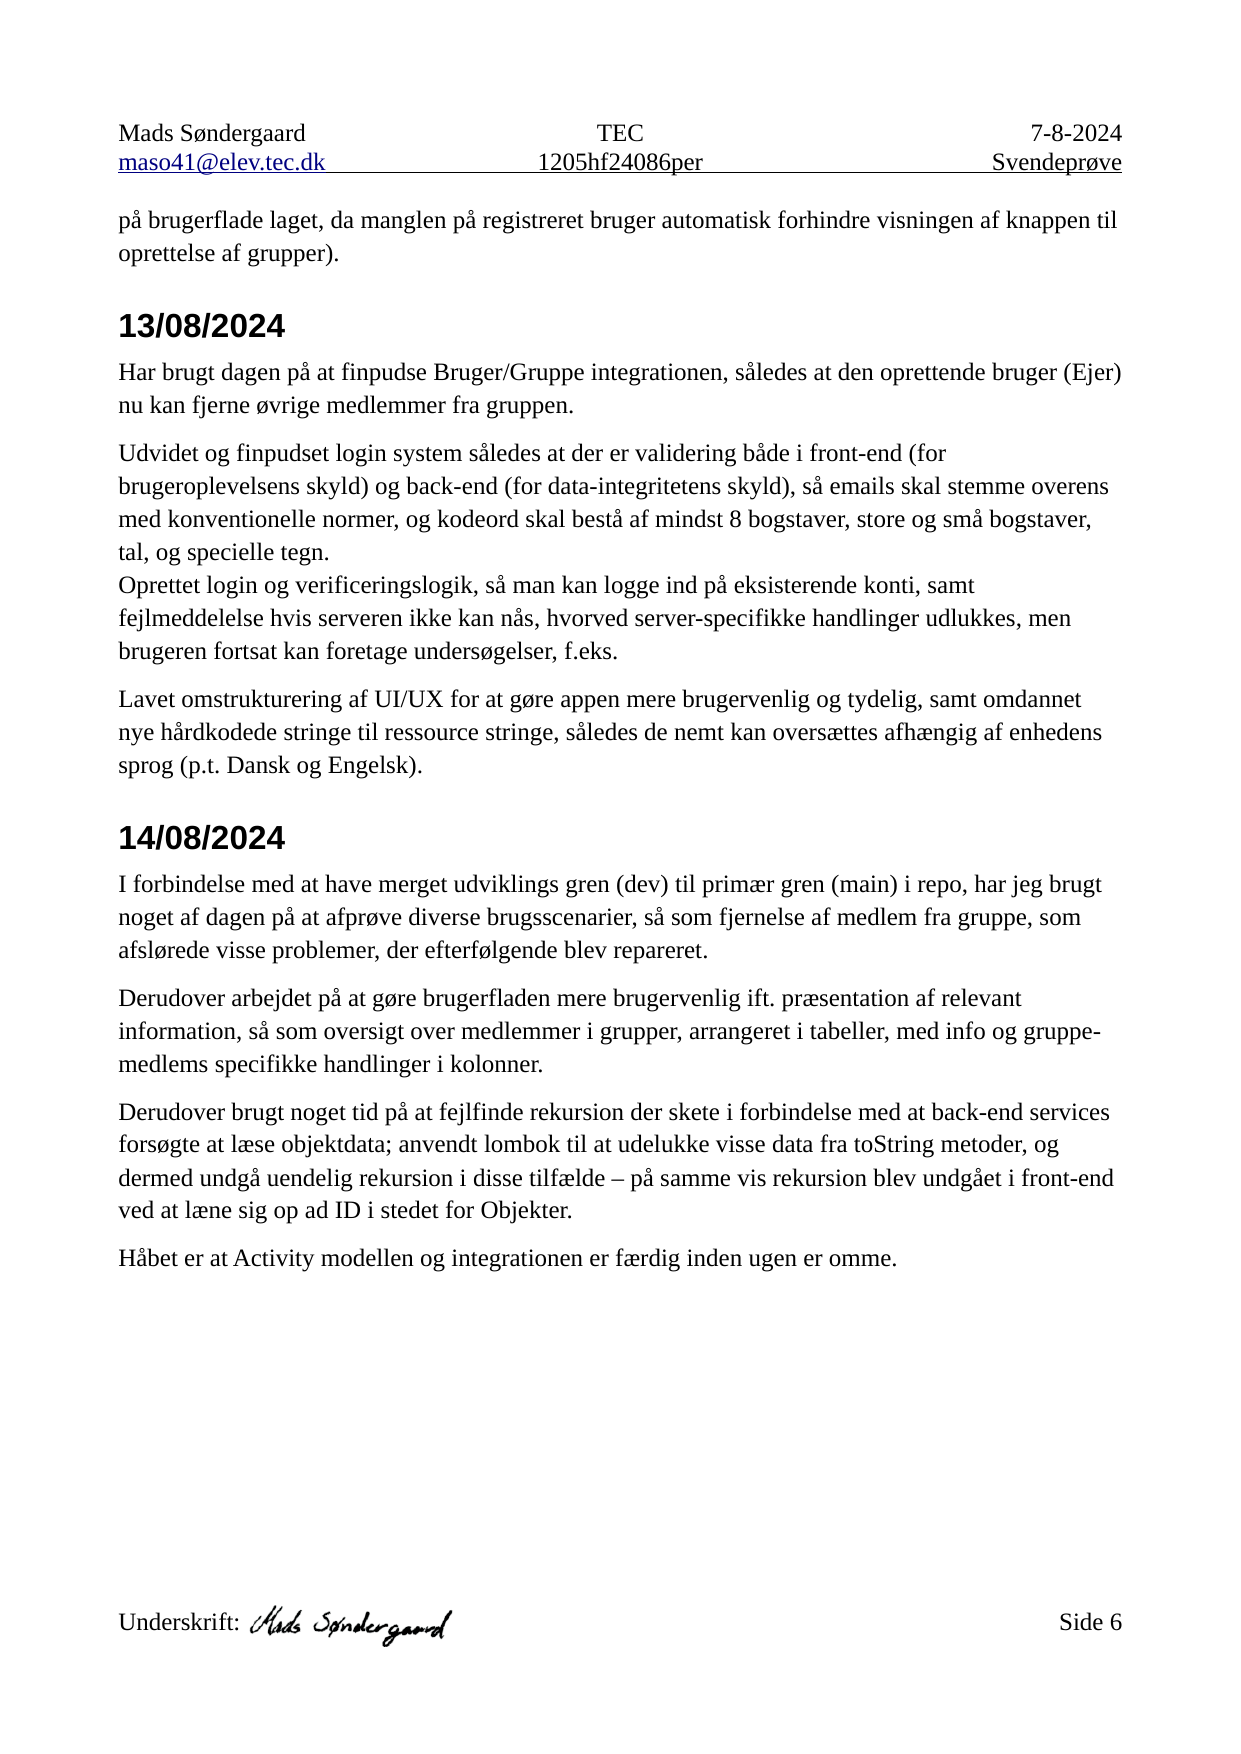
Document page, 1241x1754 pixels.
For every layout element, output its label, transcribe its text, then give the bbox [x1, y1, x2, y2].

text I forbindelse med at have merget udviklings gren (dev) til primær gren (main) i repo, har jeg brugt noget af dagen på at afprøve diverse brugsscenarier, så som fjernelse af medlem fra gruppe, som afslørede visse problemer, der efterfølgende blev repareret. [118, 869, 1122, 964]
text Derudover arbejdet på at gøre brugerfladen mere brugervenlig ift. præsentation af relevant information, så som oversigt over medlemmer i grupper, arrangeret i tabeller, med info og gruppe-medlems specifikke handlinger i kolonner. [118, 983, 1122, 1078]
text Derudover brugt noget tid på at fejlfinde rekursion der skete i forbindelse med at back-end services forsøgte at læse objektdata; anvendt lombok til at udelukke visse data fra toString metoder, og dermed undgå uendelig rekursion i disse tilfælde – på samme vis rekursion blev undgået i front-end ved at læne sig op ad ID i stedet for Objekter. [118, 1097, 1122, 1224]
text Håbet er at Activity modellen og integrationen er færdig inden ugen er omme. [118, 1243, 1122, 1272]
text Lavet omstrukturering af UI/UX for at gøre appen mere brugervenlig og tydelig, samt omdannet nye hårdkodede stringe til ressource stringe, således de nemt kan oversættes afhængig af enhedens sprog (p.t. Dansk og Engelsk). [118, 684, 1122, 779]
text på brugerflade laget, da manglen på registreret bruger automatisk forhindre visningen af knappen til oprettelse af grupper). [118, 205, 1122, 267]
text Har brugt dagen på at finpudse Bruger/Gruppe integrationen, således at den oprettende bruger (Ejer) nu kan fjerne øvrige medlemmer fra gruppen. [118, 357, 1122, 419]
subtitle 13/08/2024 [118, 307, 1122, 345]
subtitle 14/08/2024 [118, 818, 1122, 857]
text Udvidet og finpudset login system således at der er validering både i front-end (for brugeroplevelsens skyld) og back-end (for data-integritetens skyld), så emails skal stemme overens med konventionelle normer, og kodeord skal bestå af mindst 8 bogstaver, store og små bogstaver, tal, og specielle tegn. Oprettet login og verificeringslogik, så man kan logge ind på eksisterende konti, samt fejlmeddelelse hvis serveren ikke kan nås, hvorved server-specifikke handlinger udlukkes, men brugeren fortsat kan foretage undersøgelser, f.eks. [118, 438, 1122, 665]
picture [244, 1600, 458, 1647]
